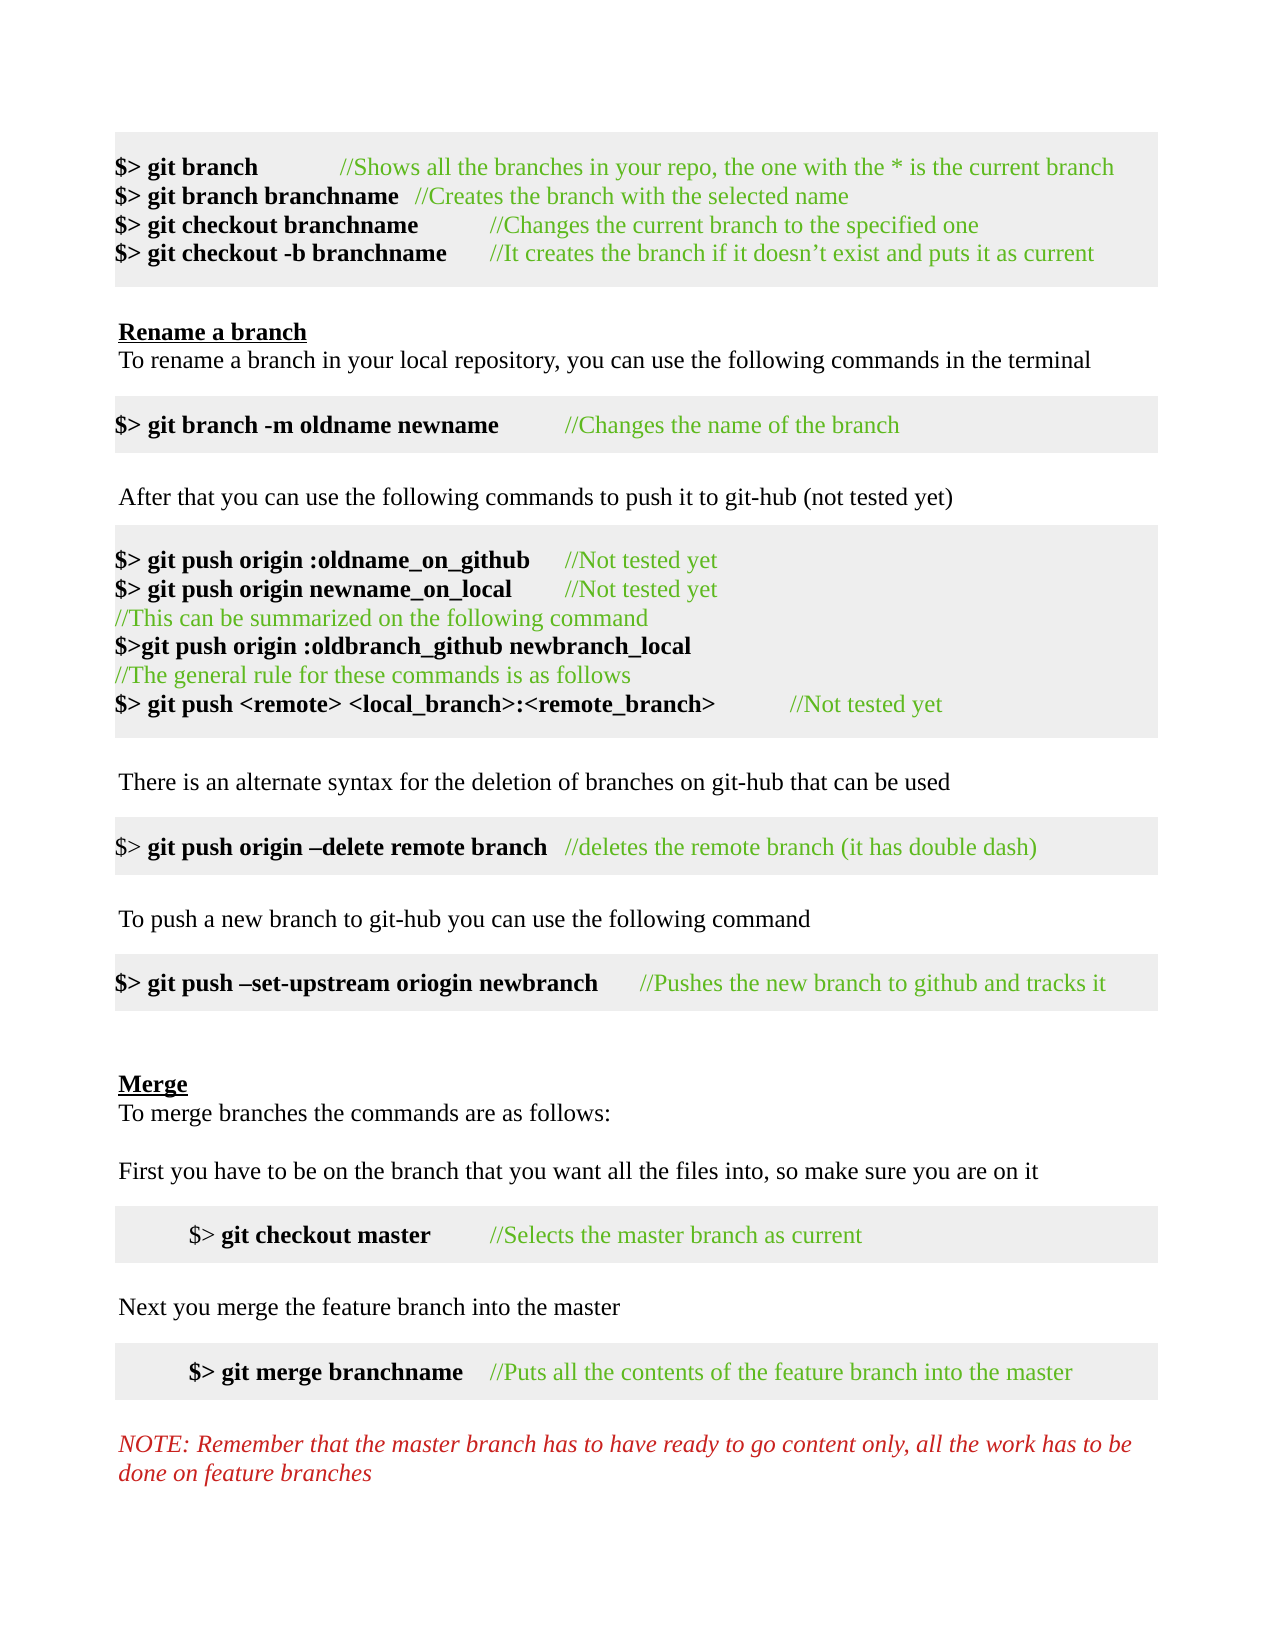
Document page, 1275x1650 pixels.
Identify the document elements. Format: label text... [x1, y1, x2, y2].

text First you have to be on the branch that you want all the files into, so make sure you are on it [118, 1156, 1157, 1184]
text To merge branches the commands are as follows: [118, 1098, 1157, 1127]
text Next you merge the feature branch into the master [118, 1292, 1157, 1321]
text After that you can use the following commands to push it to git-hub (not tested yet) [118, 482, 1157, 511]
text To push a new branch to git-hub you can use the following command [118, 904, 1157, 933]
text Merge [118, 1069, 1157, 1098]
text Rename a branch [118, 317, 1157, 346]
text There is an alternate syntax for the deletion of branches on git-hub that can be used [118, 767, 1157, 796]
text NOTE: Remember that the master branch has to have ready to go content only, all the work has to be done on feature branches [118, 1429, 1157, 1487]
text To rename a branch in your local repository, you can use the following commands in the terminal [118, 346, 1157, 374]
